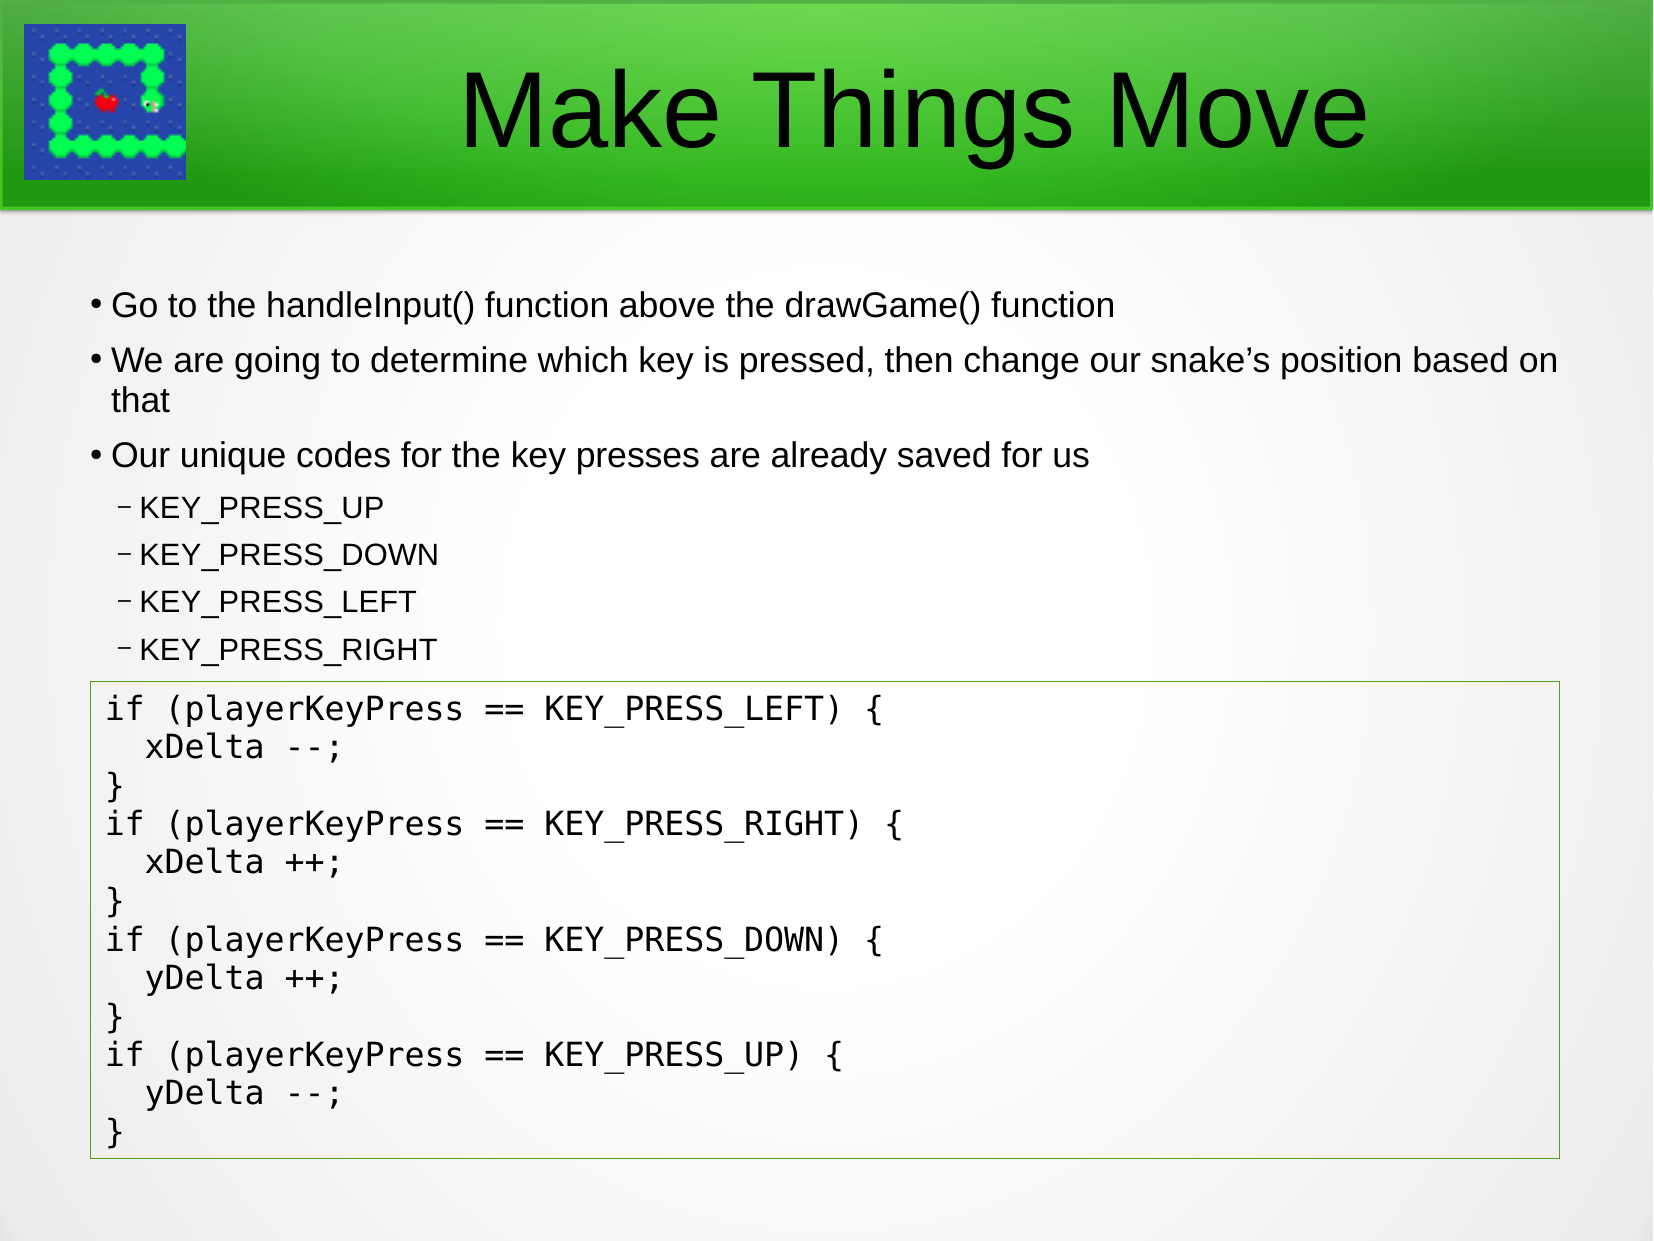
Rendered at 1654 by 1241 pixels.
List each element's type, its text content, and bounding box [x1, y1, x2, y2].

text_box if (playerKeyPress == KEY_PRESS_LEFT) { xDelta --; } if (playerKeyPress == KEY_PRESS_RIGHT) { xDelta ++; } if (playerKeyPress == KEY_PRESS_DOWN) { yDelta ++; } if (playerKeyPress == KEY_PRESS_UP) { yDelta --; } [90, 681, 1560, 1159]
picture [24, 24, 186, 180]
list Go to the handleInput() function above the drawGame() function We are going to determine which key is pressed, then change our snake’s position based on that Our unique codes for the key presses are already saved for us KEY_PRESS_UP KEY_PRESS_DOWN KEY_PRESS_LEFT KEY_PRESS_RIGHT [82, 285, 1591, 676]
title Make Things Move [195, 30, 1636, 190]
